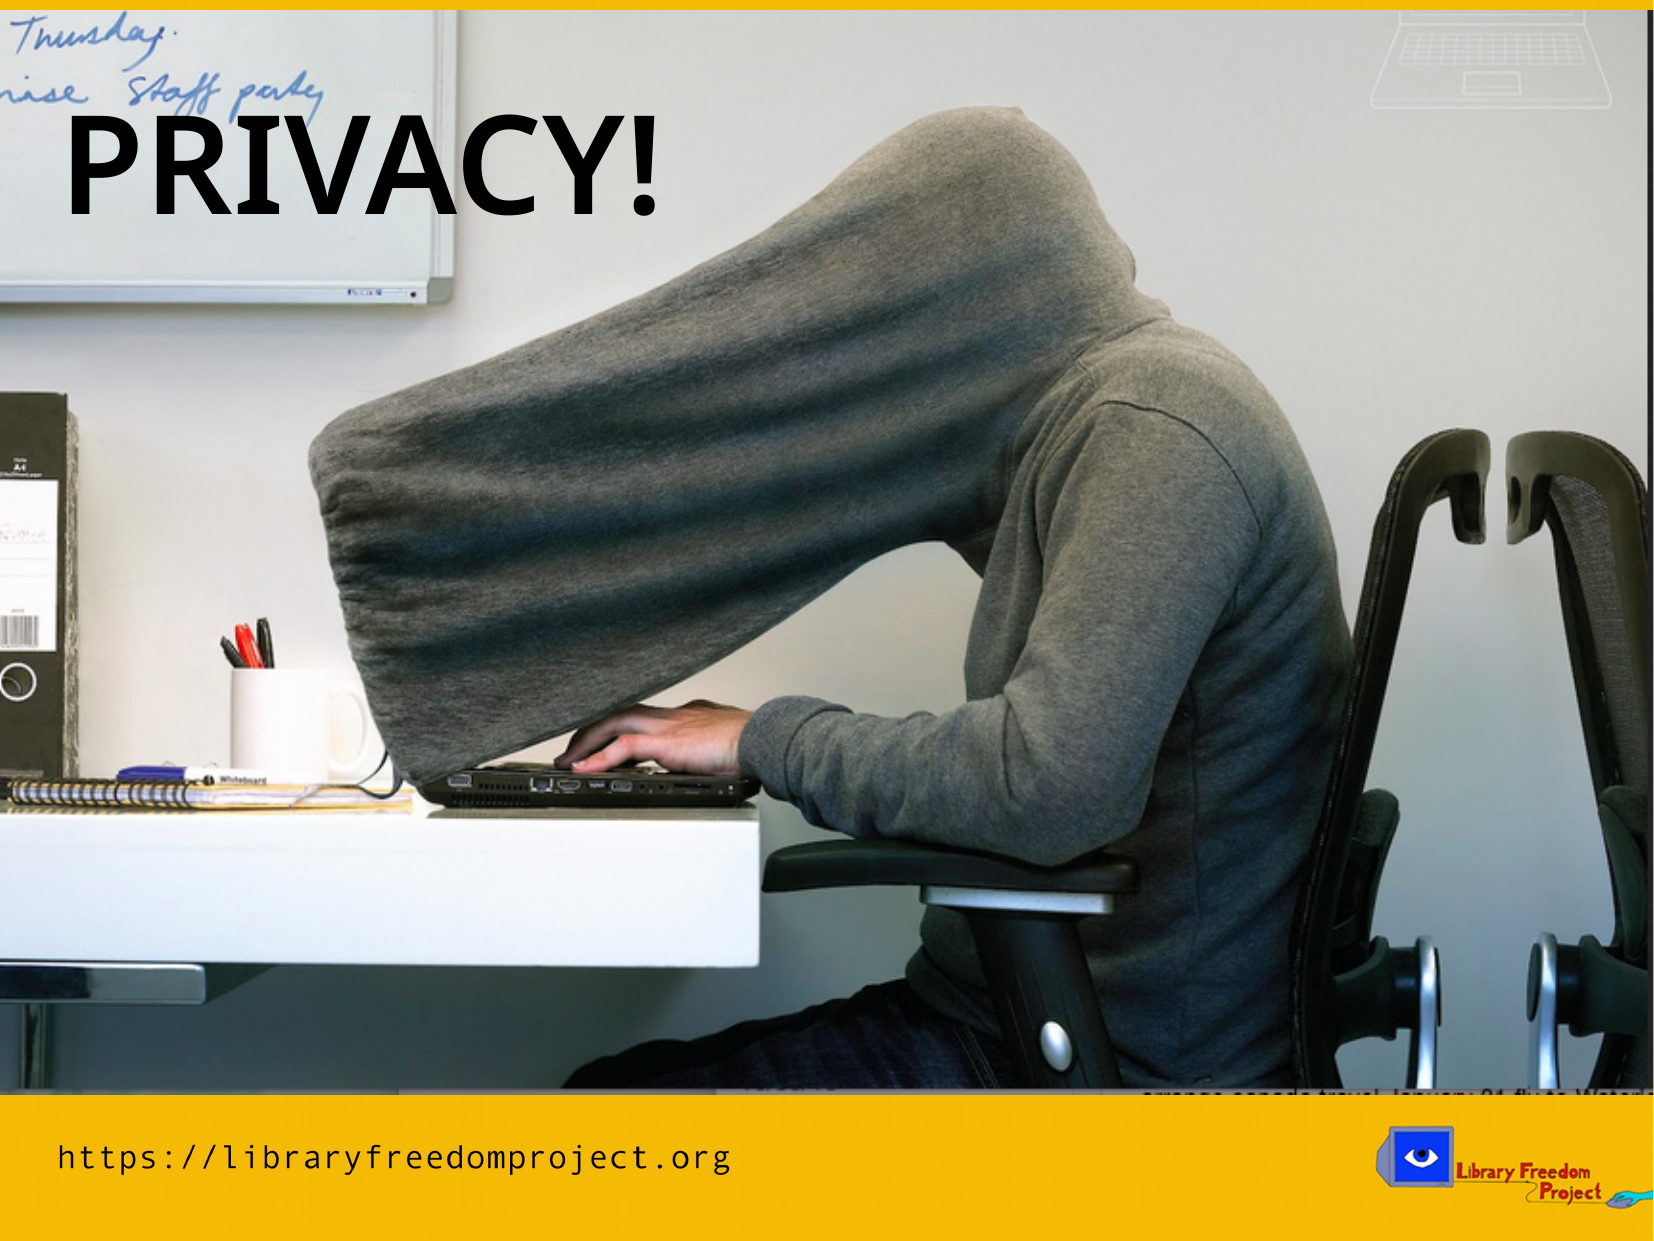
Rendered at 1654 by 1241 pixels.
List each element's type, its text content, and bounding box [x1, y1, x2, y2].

picture [0, 0, 1654, 1241]
text_box PRIVACY! [45, 60, 841, 457]
